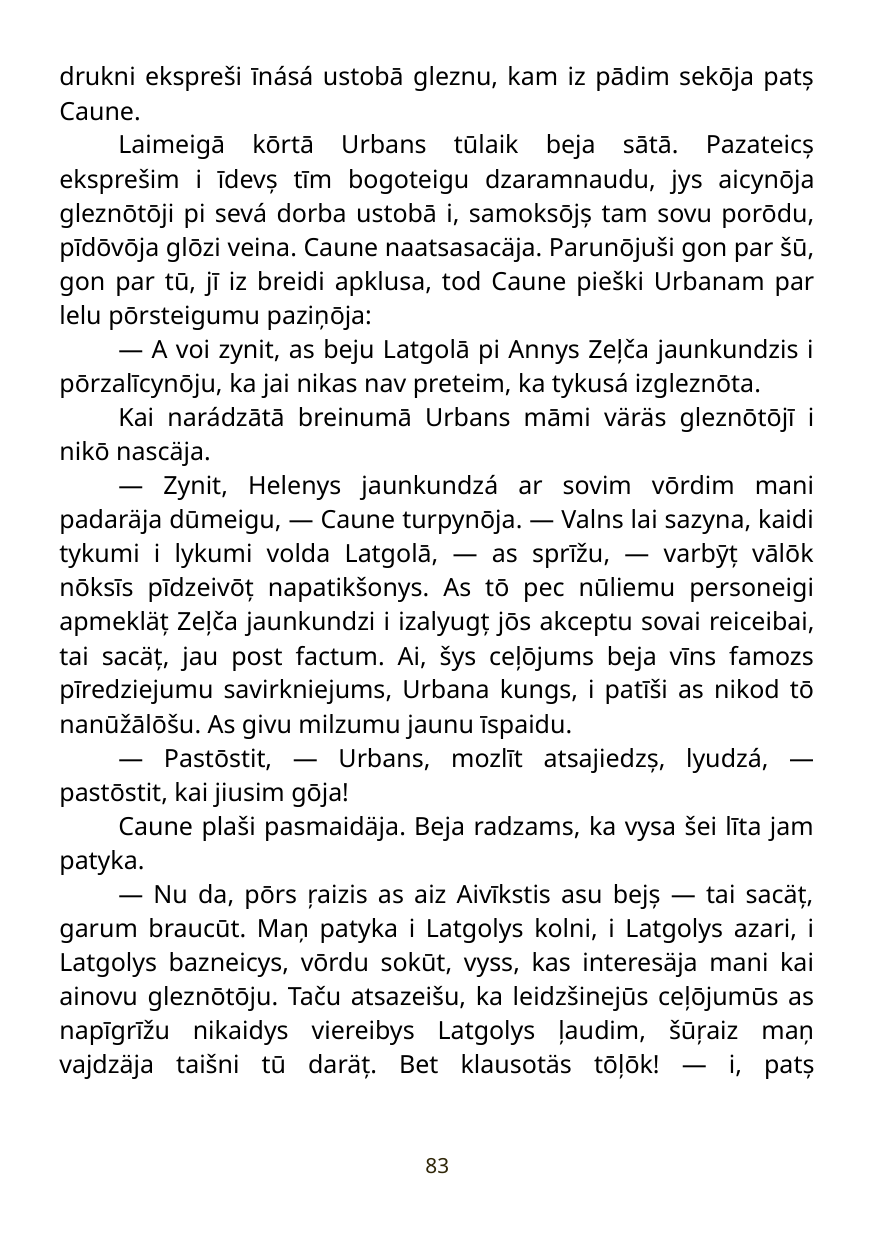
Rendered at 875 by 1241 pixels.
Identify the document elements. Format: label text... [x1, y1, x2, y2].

text — Zynit, Helenys jaunkundzá ar sovim vōrdim mani padaräja dūmeigu, — Caune turpynōja. — Valns lai sazyna, kaidi tykumi i lykumi volda Latgolā, — as sprīžu, — varbȳț vālōk nōksīs pīdzeivōț napatikšonys. As tō pec nūliemu personeigi apmekläț Zeļča jaunkundzi i izalyugț jōs akceptu sovai reiceibai, tai sacäț, jau post factum. Ai, šys ceļōjums beja vīns famozs pīredziejumu savirkniejums, Urbana kungs, i patīši as nikod tō nanūžālōšu. As givu milzumu jaunu īspaidu. [59, 468, 815, 740]
text Laimeigā kōrtā Urbans tūlaik beja sātā. Pazateicș eksprešim i īdevș tīm bogoteigu dzaramnaudu, jys aicynōja gleznōtōji pi sevá dorba ustobā i, samoksōjș tam sovu porōdu, pīdōvōja glōzi veina. Caune naatsasacäja. Parunōjuši gon par šū, gon par tū, jī iz breidi apklusa, tod Caune pieški Urbanam par lelu pōrsteigumu paziņōja: [59, 127, 815, 332]
text — Pastōstit, — Urbans, mozlīt atsajiedzș, lyudzá, — pastōstit, kai jiusim gōja! [59, 740, 815, 808]
text — A voi zynit, as beju Latgolā pi Annys Zeļča jaunkundzis i pōrzalīcynōju, ka jai nikas nav preteim, ka tykusá izgleznōta. [59, 332, 815, 400]
text drukni ekspreši īnásá ustobā gleznu, kam iz pādim sekōja patș Caune. [59, 59, 815, 127]
text Caune plaši pasmaidäja. Beja radzams, ka vysa šei līta jam patyka. [59, 808, 815, 877]
text Kai narádzātā breinumā Urbans māmi väräs gleznōtōjī i nikō nascäja. [59, 400, 815, 468]
text — Nu da, pōrs ŗaizis as aiz Aivīkstis asu bejș — tai sacäț, garum braucūt. Maņ patyka i Latgolys kolni, i Latgolys azari, i Latgolys bazneicys, vōrdu sokūt, vyss, kas interesäja mani kai ainovu gleznōtōju. Taču atsazeišu, ka leidzšinejūs ceļōjumūs as napīgrīžu nikaidys viereibys Latgolys ļaudim, šūŗaiz maņ vajdzäja taišni tū daräț. Bet klausotäs tōļōk! — i, patș [59, 877, 815, 1081]
